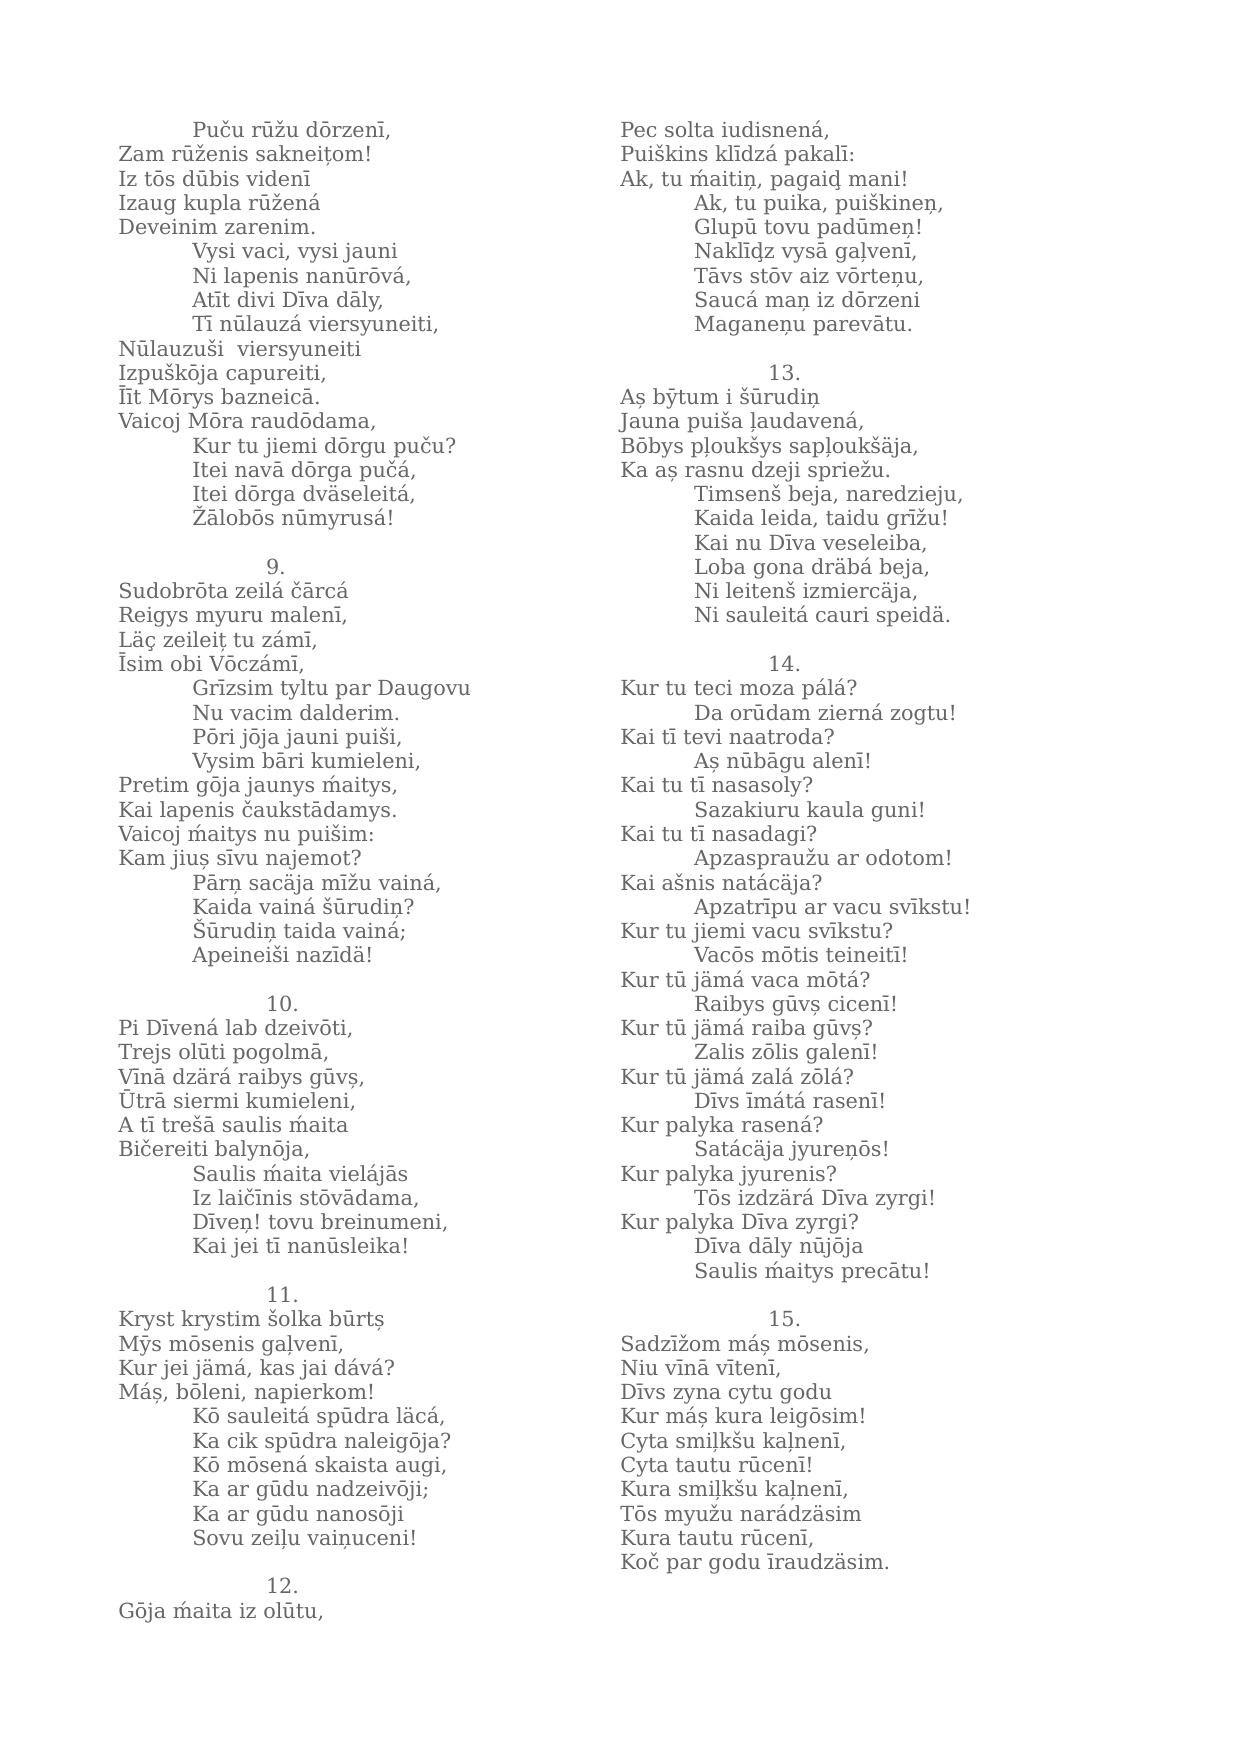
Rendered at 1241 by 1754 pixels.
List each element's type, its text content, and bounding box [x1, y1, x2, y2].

text Saulis ḿaitys precātu! [620, 1259, 1122, 1283]
text Niu vīnā vītenī, [620, 1356, 1122, 1380]
text Nūlauzuši viersyuneiti [118, 337, 620, 361]
text Pretim gōja jaunys ḿaitys, [118, 773, 620, 798]
text Deveinim zarenim. [118, 215, 620, 239]
text Mȳs mōsenis gaļvenī, [118, 1332, 620, 1356]
text Kaida leida, taidu grīžu! [620, 506, 1122, 531]
text Kur tū jämá zalá zōlá? [620, 1065, 1122, 1089]
text Sudobrōta zeilá čārcá [118, 579, 620, 603]
text 15. [620, 1307, 1122, 1332]
text Bōbys pļoukšys sapļoukšäja, [620, 434, 1122, 458]
text Läç zeileiț tu zámī, [118, 628, 620, 652]
text Kryst krystim šolka būrtș [118, 1307, 620, 1332]
text Ka aș rasnu dzeji spriežu. [620, 458, 1122, 482]
text Tōs myužu narádzäsim [620, 1502, 1122, 1526]
text 13. [620, 361, 1122, 385]
text Bičereiti balynōja, [118, 1137, 620, 1162]
text Saucá maņ iz dōrzeni [620, 288, 1122, 312]
text Vacōs mōtis teineitī! [620, 943, 1122, 968]
text Máș, bōleni, napierkom! [118, 1380, 620, 1404]
text Loba gona dräbá beja, [620, 555, 1122, 579]
text Kur tu jiemi vacu svīkstu? [620, 919, 1122, 943]
text Aș bȳtum i šūrudiņ [620, 385, 1122, 409]
text Apzaspraužu ar odotom! [620, 846, 1122, 871]
text Puču rūžu dōrzenī, [118, 118, 620, 142]
text Kur tū jämá vaca mōtá? [620, 968, 1122, 992]
text 14. [620, 652, 1122, 676]
text Vysi vaci, vysi jauni [118, 239, 620, 264]
text Kai tī tevi naatroda? [620, 725, 1122, 749]
text Izaug kupla rūžená [118, 191, 620, 215]
text Kō sauleitá spūdra läcá, [118, 1404, 620, 1429]
text Dīvs īmátá rasenī! [620, 1089, 1122, 1113]
text Vīnā dzärá raibys gūvș, [118, 1065, 620, 1089]
text Īsim obi Vōczámī, [118, 652, 620, 676]
text Trejs olūti pogolmā, [118, 1040, 620, 1065]
text Naklīḑz vysā gaļvenī, [620, 239, 1122, 264]
text Itei dōrga dväseleitá, [118, 482, 620, 506]
text Kura smiļkšu kaļnenī, [620, 1477, 1122, 1502]
text Kai nu Dīva veseleiba, [620, 531, 1122, 555]
text Dīva dāly nūjōja [620, 1234, 1122, 1259]
text Ni leitenš izmiercäja, [620, 579, 1122, 603]
text Zam rūženis sakneițom! [118, 142, 620, 167]
text Kur palyka rasená? [620, 1113, 1122, 1137]
text Apeineiši nazīdä! [118, 943, 620, 968]
text Aș nūbāgu alenī! [620, 749, 1122, 773]
text Zalis zōlis galenī! [620, 1040, 1122, 1065]
text Ka ar gūdu nanosōji [118, 1502, 620, 1526]
text Vaicoj Mōra raudōdama, [118, 409, 620, 434]
text Vaicoj ḿaitys nu puišim: [118, 822, 620, 846]
text Puiškins klīdzá pakalī: [620, 142, 1122, 167]
text Šūrudiņ taida vainá; [118, 919, 620, 943]
text Sazakiuru kaula guni! [620, 798, 1122, 822]
text Da orūdam zierná zogtu! [620, 701, 1122, 725]
text Ka cik spūdra naleigōja? [118, 1429, 620, 1453]
text Ūtrā siermi kumieleni, [118, 1089, 620, 1113]
text Kur tu jiemi dōrgu puču? [118, 434, 620, 458]
text Cyta tautu rūcenī! [620, 1453, 1122, 1477]
text Glupū tovu padūmeņ! [620, 215, 1122, 239]
text Cyta smiļkšu kaļnenī, [620, 1429, 1122, 1453]
text Pec solta iudisnená, [620, 118, 1122, 142]
text Žālobōs nūmyrusá! [118, 506, 620, 531]
text Iz laičīnis stōvādama, [118, 1186, 620, 1210]
text Kur tū jämá raiba gūvș? [620, 1016, 1122, 1040]
text Pi Dīvená lab dzeivōti, [118, 1016, 620, 1040]
text Maganeņu parevātu. [620, 312, 1122, 337]
text Ka ar gūdu nadzeivōji; [118, 1477, 620, 1502]
text Kai tu tī nasasoly? [620, 773, 1122, 798]
text Jauna puiša ļaudavená, [620, 409, 1122, 434]
text Īīt Mōrys bazneicā. [118, 385, 620, 409]
text Kō mōsená skaista augi, [118, 1453, 620, 1477]
text 10. [118, 992, 620, 1016]
text Ak, tu ḿaitiņ, pagaiḑ mani! [620, 167, 1122, 191]
text Vysim bāri kumieleni, [118, 749, 620, 773]
text Kur jei jämá, kas jai dává? [118, 1356, 620, 1380]
text Koč par godu īraudzäsim. [620, 1550, 1122, 1574]
text Atīt divi Dīva dāly, [118, 288, 620, 312]
text Satácäja jyureņōs! [620, 1137, 1122, 1162]
text Sadzīžom máș mōsenis, [620, 1332, 1122, 1356]
text Apzatrīpu ar vacu svīkstu! [620, 895, 1122, 919]
text Grīzsim tyltu par Daugovu [118, 676, 620, 701]
text Reigys myuru malenī, [118, 603, 620, 628]
text Nu vacim dalderim. [118, 701, 620, 725]
text Sovu zeiļu vaiņuceni! [118, 1526, 620, 1550]
text A tī trešā saulis ḿaita [118, 1113, 620, 1137]
text Kur tu teci moza pálá? [620, 676, 1122, 701]
text Kai jei tī nanūsleika! [118, 1234, 620, 1259]
text Timsenš beja, naredzieju, [620, 482, 1122, 506]
text Kai tu tī nasadagi? [620, 822, 1122, 846]
text Izpuškōja capureiti, [118, 361, 620, 385]
text Ak, tu puika, puiškineņ, [620, 191, 1122, 215]
text Tī nūlauzá viersyuneiti, [118, 312, 620, 337]
text Kaida vainá šūrudiņ? [118, 895, 620, 919]
text Ni lapenis nanūrōvá, [118, 264, 620, 288]
text Tōs izdzärá Dīva zyrgi! [620, 1186, 1122, 1210]
text Raibys gūvș cicenī! [620, 992, 1122, 1016]
text Kai lapenis čaukstādamys. [118, 798, 620, 822]
text 11. [118, 1283, 620, 1307]
text Dīveņ! tovu breinumeni, [118, 1210, 620, 1234]
text Itei navā dōrga pučá, [118, 458, 620, 482]
text Kura tautu rūcenī, [620, 1526, 1122, 1550]
text Pōri jōja jauni puiši, [118, 725, 620, 749]
text Pārņ sacäja mīžu vainá, [118, 871, 620, 895]
text Kur palyka jyurenis? [620, 1162, 1122, 1186]
text Ni sauleitá cauri speidä. [620, 603, 1122, 628]
text 9. [118, 555, 620, 579]
text Kam jiuș sīvu najemot? [118, 846, 620, 871]
text Gōja ḿaita iz olūtu, [118, 1599, 620, 1623]
text Saulis ḿaita vielájās [118, 1162, 620, 1186]
text Dīvs zyna cytu godu [620, 1380, 1122, 1404]
text Iz tōs dūbis videnī [118, 167, 620, 191]
text Kur palyka Dīva zyrgi? [620, 1210, 1122, 1234]
text Kur máș kura leigōsim! [620, 1404, 1122, 1429]
text 12. [118, 1574, 620, 1599]
text Kai ašnis natácäja? [620, 871, 1122, 895]
text Tāvs stōv aiz vōrteņu, [620, 264, 1122, 288]
